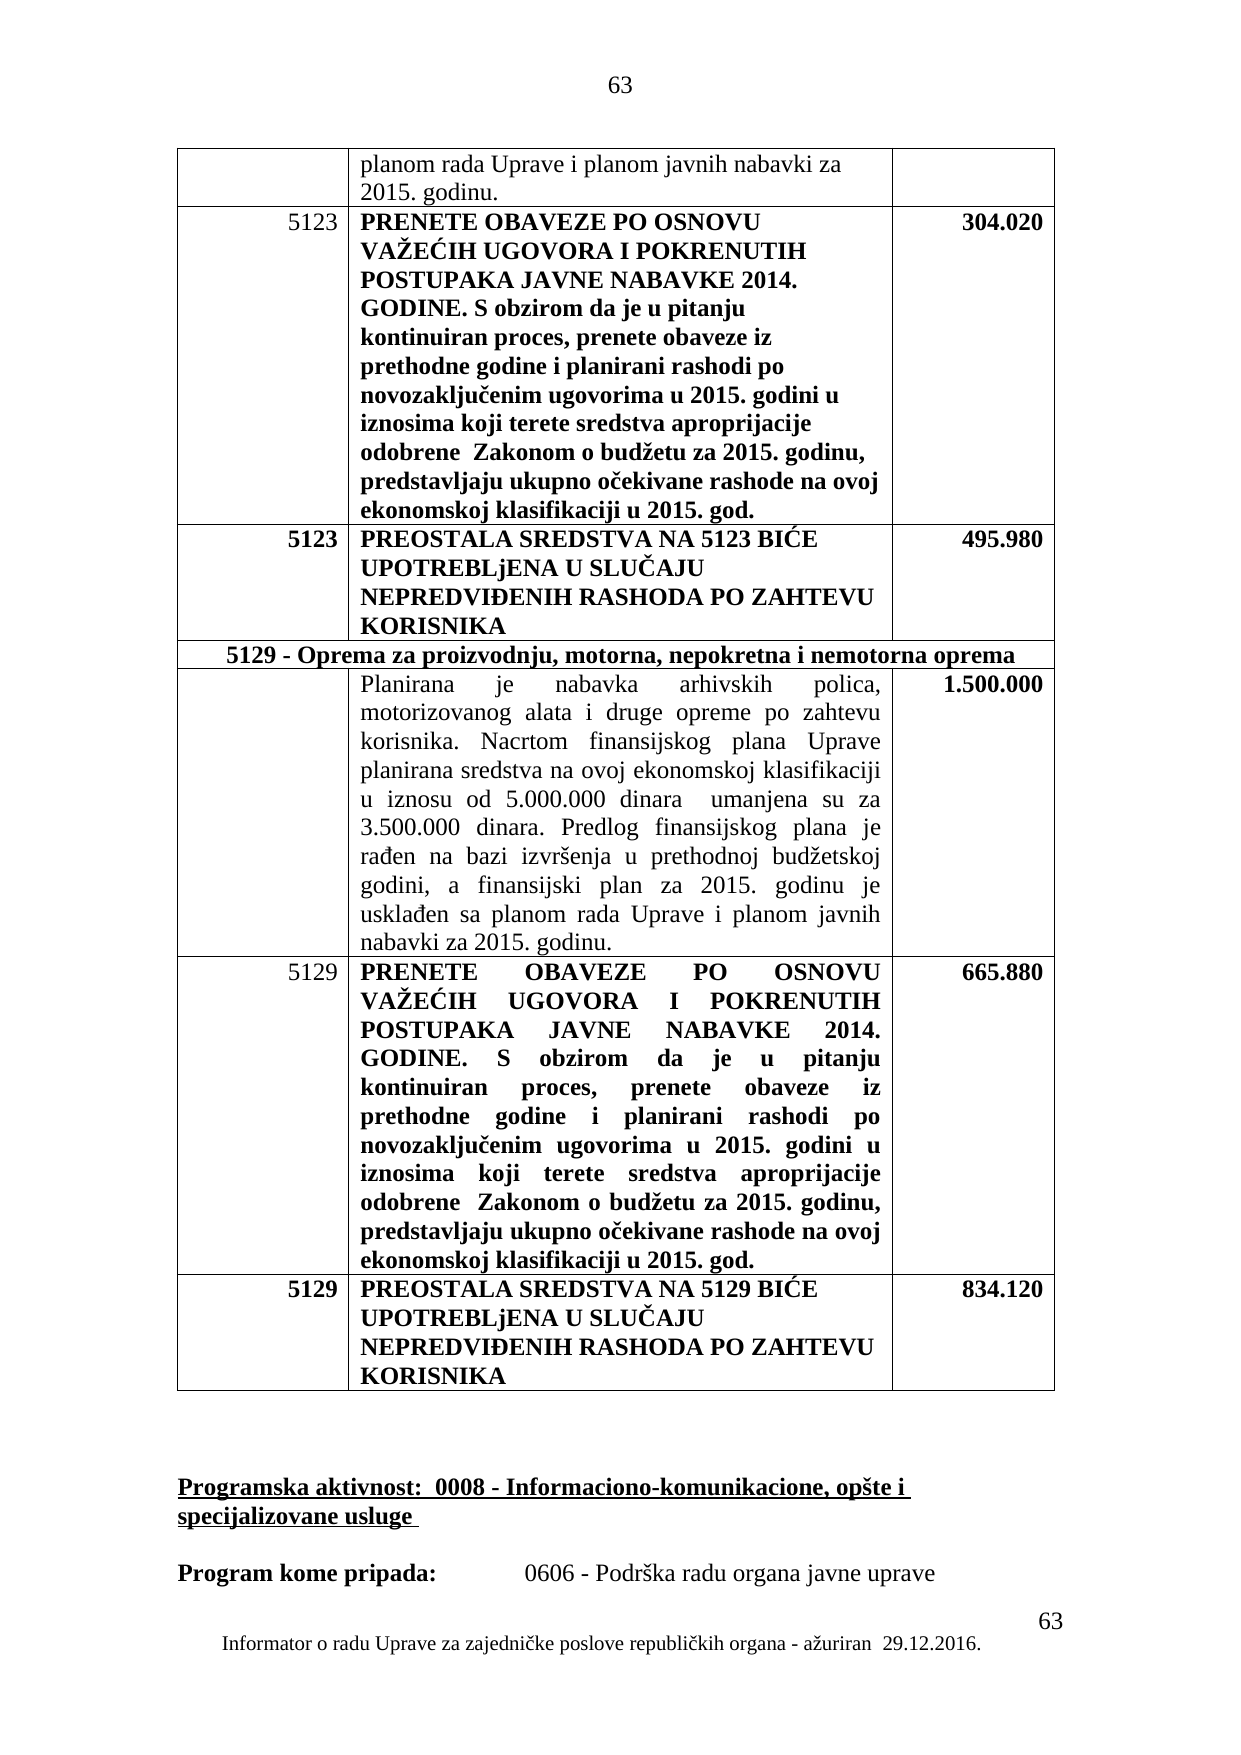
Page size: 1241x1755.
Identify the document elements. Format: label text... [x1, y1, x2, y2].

table_cell PRENETE OBAVEZE PO OSNOVU VAŽEĆIH UGOVORA I POKRENUTIH POSTUPAKA JAVNE NABAVKE 2014. GODINE. S obzirom da je u pitanju kontinuiran proces, prenete obaveze iz prethodne godine i planirani rashodi po novozaklјučenim ugovorima u 2015. godini u iznosima koji terete sredstva aproprijacije odobrene Zakonom o budžetu za 2015. godinu, predstavlјaju ukupno očekivane rashode na ovoj ekonomskoj klasifikaciji u 2015. god. [349, 957, 892, 1273]
table_cell 495.980 [893, 525, 1054, 639]
table_cell 304.020 [893, 207, 1054, 523]
table_cell PRENETE OBAVEZE PO OSNOVU VAŽEĆIH UGOVORA I POKRENUTIH POSTUPAKA JAVNE NABAVKE 2014. GODINE. S obzirom da je u pitanju kontinuiran proces, prenete obaveze iz prethodne godine i planirani rashodi po novozaklјučenim ugovorima u 2015. godini u iznosima koji terete sredstva aproprijacije odobrene Zakonom o budžetu za 2015. godinu, predstavlјaju ukupno očekivane rashode na ovoj ekonomskoj klasifikaciji u 2015. god. [349, 207, 892, 523]
table_cell 5123 [178, 207, 348, 523]
table_cell [893, 149, 1054, 206]
table_cell 5129 - Oprema za proizvodnju, motorna, nepokretna i nemotorna oprema [178, 641, 1054, 668]
table_cell [178, 669, 348, 956]
table_cell 834.120 [893, 1275, 1054, 1389]
table_cell PREOSTALA SREDSTVA NA 5129 BIĆE UPOTREBLjENA U SLUČAJU NEPREDVIĐENIH RASHODA PO ZAHTEVU KORISNIKA [349, 1275, 892, 1389]
text Programska aktivnost: 0008 - Informaciono-komunikacione, opšte i specijalizovane usluge [177, 1472, 1063, 1530]
table_cell Planirana je nabavka arhivskih polica, motorizovanog alata i druge opreme po zahtevu korisnika. Nacrtom finansijskog plana Uprave planirana sredstva na ovoj ekonomskoj klasifikaciji u iznosu od 5.000.000 dinara umanjena su za 3.500.000 dinara. Predlog finansijskog plana je rađen na bazi izvršenja u prethodnoj budžetskoj godini, a finansijski plan za 2015. godinu je usklađen sa planom rada Uprave i planom javnih nabavki za 2015. godinu. [349, 669, 892, 956]
table_cell 5129 [178, 957, 348, 1273]
table_cell [178, 149, 348, 206]
table_cell PREOSTALA SREDSTVA NA 5123 BIĆE UPOTREBLjENA U SLUČAJU NEPREDVIĐENIH RASHODA PO ZAHTEVU KORISNIKA [349, 525, 892, 639]
table_cell 5123 [178, 525, 348, 639]
table_cell planom rada Uprave i planom javnih nabavki za 2015. godinu. [349, 149, 892, 206]
table_cell 1.500.000 [893, 669, 1054, 956]
text Program kome pripada: 0606 - Podrška radu organa javne uprave [177, 1530, 1063, 1587]
table_cell 5129 [178, 1275, 348, 1389]
table_cell 665.880 [893, 957, 1054, 1273]
